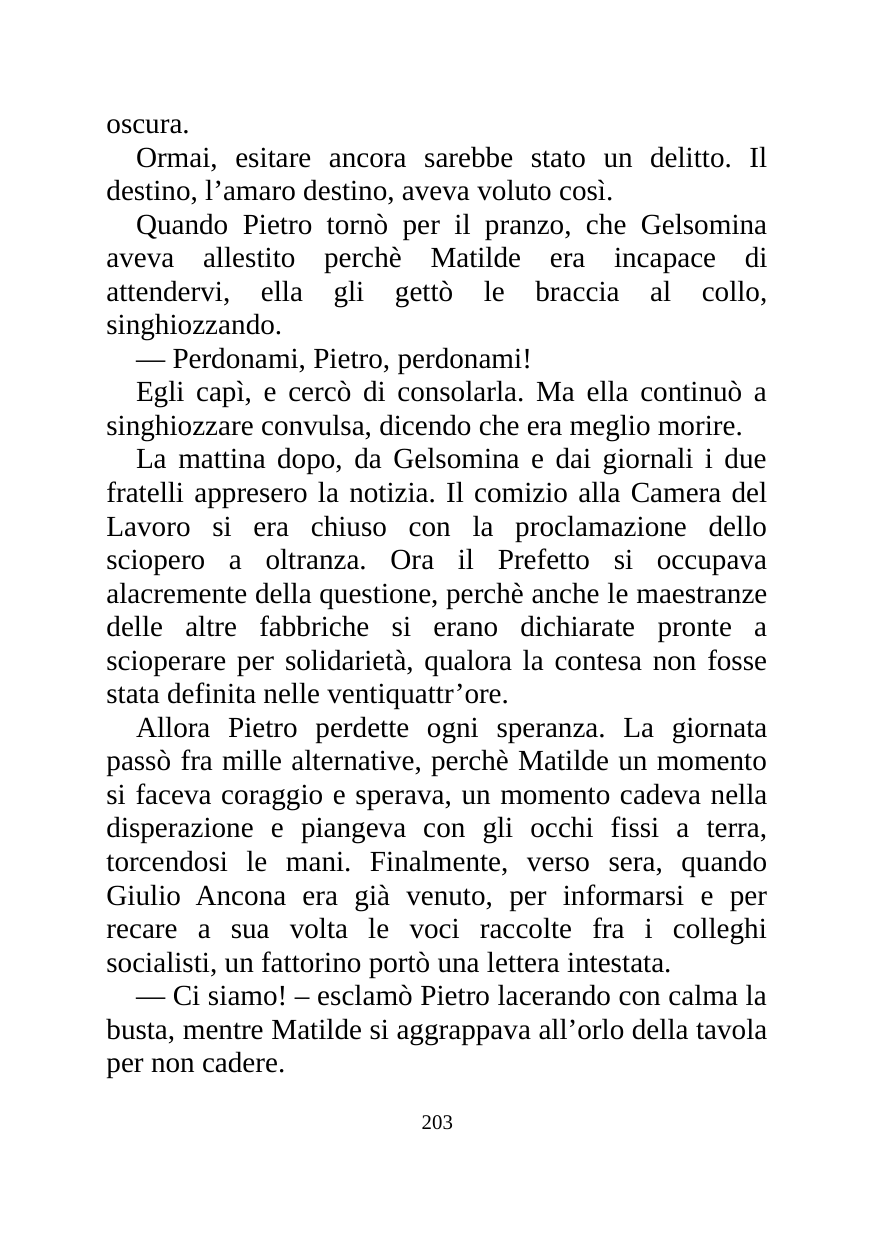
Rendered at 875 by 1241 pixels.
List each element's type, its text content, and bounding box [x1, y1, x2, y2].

text Quando Pietro tornò per il pranzo, che Gelsomina aveva allestito perchè Matilde era incapace di attendervi, ella gli gettò le braccia al collo, singhiozzando. [106, 207, 768, 341]
text Egli capì, e cercò di consolarla. Ma ella continuò a singhiozzare convulsa, dicendo che era meglio morire. [106, 374, 768, 442]
text — Perdonami, Pietro, perdonami! [106, 341, 768, 374]
text oscura. [106, 106, 768, 140]
text — Ci siamo! – esclamò Pietro lacerando con calma la busta, mentre Matilde si aggrappava all’orlo della tavola per non cadere. [106, 978, 768, 1079]
text Ormai, esitare ancora sarebbe stato un delitto. Il destino, l’amaro destino, aveva voluto così. [106, 140, 768, 207]
text La mattina dopo, da Gelsomina e dai giornali i due fratelli appresero la notizia. Il comizio alla Camera del Lavoro si era chiuso con la proclamazione dello sciopero a oltranza. Ora il Prefetto si occupava alacremente della questione, perchè anche le maestranze delle altre fabbriche si erano dichiarate pronte a scioperare per solidarietà, qualora la contesa non fosse stata definita nelle ventiquattr’ore. [106, 442, 768, 710]
text Allora Pietro perdette ogni speranza. La giornata passò fra mille alternative, perchè Matilde un momento si faceva coraggio e sperava, un momento cadeva nella disperazione e piangeva con gli occhi fissi a terra, torcendosi le mani. Finalmente, verso sera, quando Giulio Ancona era già venuto, per informarsi e per recare a sua volta le voci raccolte fra i colleghi socialisti, un fattorino portò una lettera intestata. [106, 710, 768, 978]
